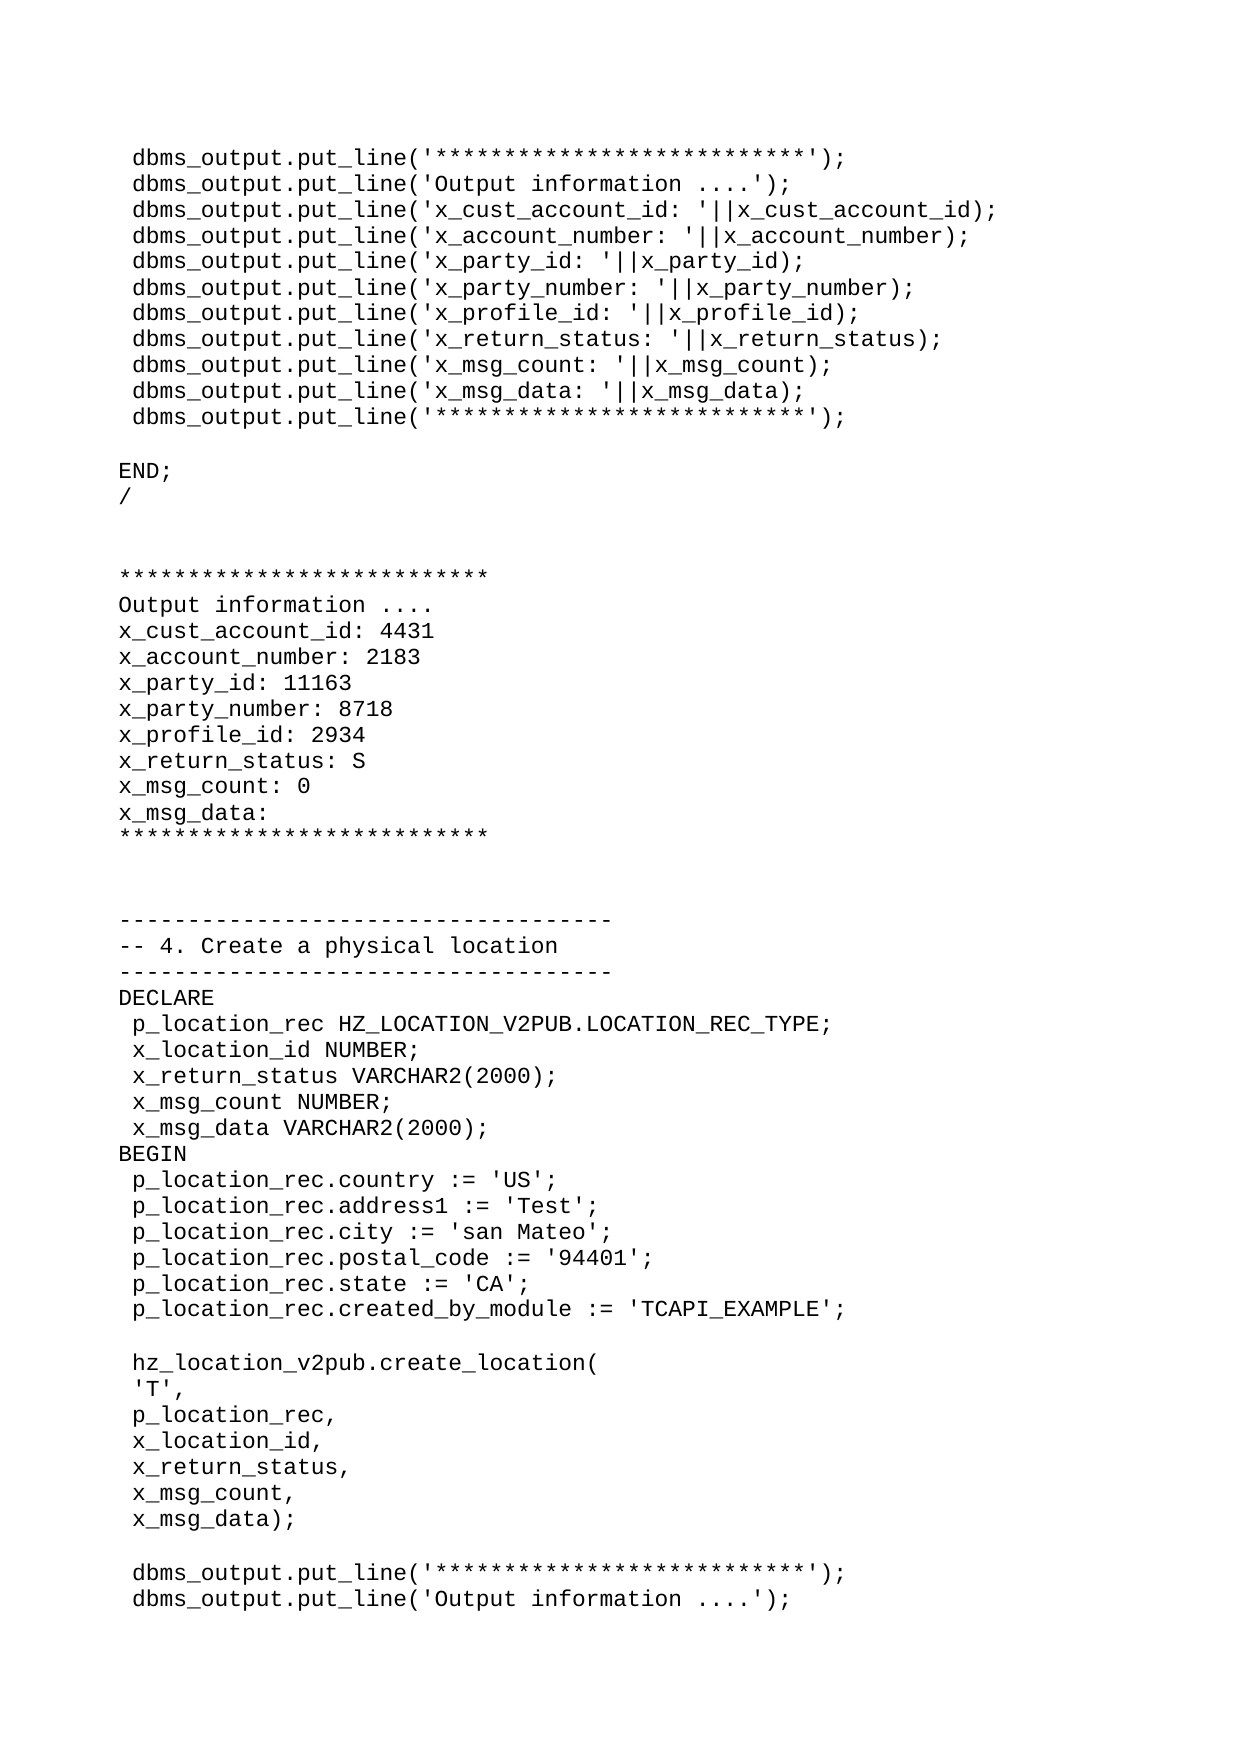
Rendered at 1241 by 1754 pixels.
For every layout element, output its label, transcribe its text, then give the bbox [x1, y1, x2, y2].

text x_msg_data); [118, 1507, 1122, 1533]
text dbms_output.put_line('Output information ....'); [118, 1587, 1122, 1613]
text ------------------------------------ [118, 909, 1122, 935]
text x_msg_count, [118, 1481, 1122, 1507]
text / [118, 485, 1122, 511]
text hz_location_v2pub.create_location( [118, 1352, 1122, 1378]
text x_return_status VARCHAR2(2000); [118, 1064, 1122, 1090]
text x_return_status, [118, 1456, 1122, 1481]
text x_msg_count: 0 [118, 775, 1122, 801]
text x_location_id, [118, 1429, 1122, 1456]
text dbms_output.put_line('x_profile_id: '||x_profile_id); [118, 302, 1122, 328]
text p_location_rec.address1 := 'Test'; [118, 1194, 1122, 1220]
text *************************** [118, 567, 1122, 593]
text 'T', [118, 1378, 1122, 1404]
text dbms_output.put_line('x_party_number: '||x_party_number); [118, 276, 1122, 302]
text p_location_rec.state := 'CA'; [118, 1272, 1122, 1298]
text x_account_number: 2183 [118, 645, 1122, 671]
text dbms_output.put_line('Output information ....'); [118, 172, 1122, 198]
text p_location_rec.country := 'US'; [118, 1168, 1122, 1194]
text dbms_output.put_line('x_return_status: '||x_return_status); [118, 328, 1122, 354]
text p_location_rec HZ_LOCATION_V2PUB.LOCATION_REC_TYPE; [118, 1012, 1122, 1038]
text ------------------------------------ [118, 961, 1122, 987]
text x_profile_id: 2934 [118, 723, 1122, 749]
text -- 4. Create a physical location [118, 935, 1122, 961]
text x_msg_data VARCHAR2(2000); [118, 1116, 1122, 1142]
text dbms_output.put_line('x_cust_account_id: '||x_cust_account_id); [118, 198, 1122, 224]
text x_msg_data: [118, 801, 1122, 827]
text x_party_id: 11163 [118, 671, 1122, 697]
text x_location_id NUMBER; [118, 1038, 1122, 1064]
text x_msg_count NUMBER; [118, 1090, 1122, 1116]
text dbms_output.put_line('x_party_id: '||x_party_id); [118, 250, 1122, 276]
text x_party_number: 8718 [118, 697, 1122, 723]
text p_location_rec.city := 'san Mateo'; [118, 1220, 1122, 1246]
text p_location_rec.created_by_module := 'TCAPI_EXAMPLE'; [118, 1298, 1122, 1324]
text x_cust_account_id: 4431 [118, 619, 1122, 645]
text END; [118, 459, 1122, 485]
text dbms_output.put_line('***************************'); [118, 146, 1122, 172]
text DECLARE [118, 987, 1122, 1012]
text dbms_output.put_line('***************************'); [118, 406, 1122, 431]
text dbms_output.put_line('x_msg_data: '||x_msg_data); [118, 379, 1122, 406]
text *************************** [118, 827, 1122, 853]
text dbms_output.put_line('***************************'); [118, 1561, 1122, 1587]
text p_location_rec, [118, 1404, 1122, 1429]
text Output information .... [118, 593, 1122, 619]
text x_return_status: S [118, 749, 1122, 775]
text BEGIN [118, 1142, 1122, 1168]
text dbms_output.put_line('x_account_number: '||x_account_number); [118, 224, 1122, 250]
text p_location_rec.postal_code := '94401'; [118, 1246, 1122, 1272]
text dbms_output.put_line('x_msg_count: '||x_msg_count); [118, 354, 1122, 379]
